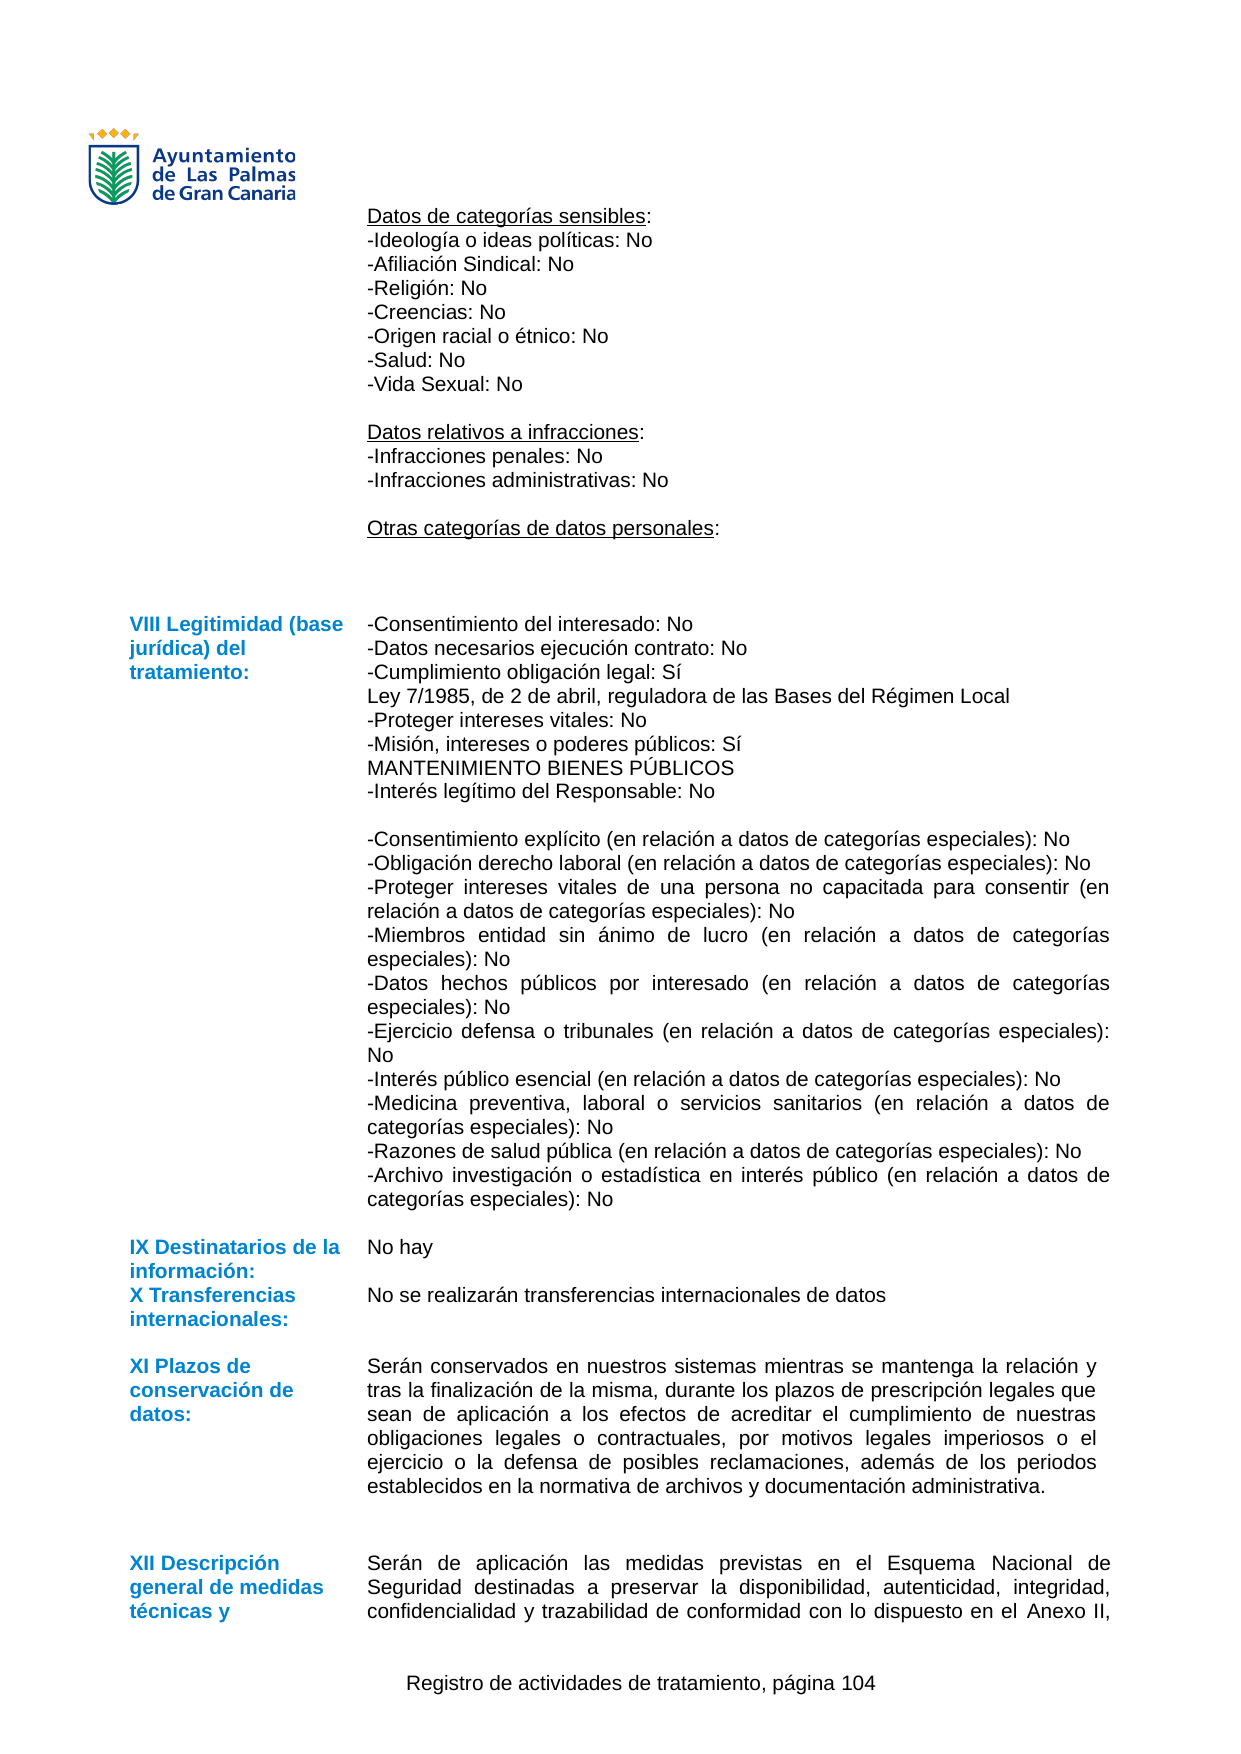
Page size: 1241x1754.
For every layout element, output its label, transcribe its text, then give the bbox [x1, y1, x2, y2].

table_cell No hay [356, 1235, 1122, 1282]
table_cell X Transferencias internacionales: [118, 1283, 356, 1354]
table_cell Datos de categorías sensibles: -Ideología o ideas políticas: No -Afiliación Sindical: No -Religión: No -Creencias: No -Origen racial o étnico: No -Salud: No -Vida Sexual: No Datos relativos a infracciones: -Infracciones penales: No -Infracciones administrativas: No Otras categorías de datos personales: [356, 204, 1122, 612]
table_cell Serán de aplicación las medidas previstas en el Esquema Nacional de Seguridad destinadas a preservar la disponibilidad, autenticidad, integridad, confidencialidad y trazabilidad de conformidad con lo dispuesto en el Anexo II, [356, 1551, 1122, 1623]
table_cell VIII Legitimidad (base jurídica) del tratamiento: [118, 612, 356, 1234]
table_cell XI Plazos de conservación de datos: [118, 1354, 356, 1551]
table_cell IX Destinatarios de la información: [118, 1235, 356, 1282]
table_cell XII Descripción general de medidas técnicas y [118, 1551, 356, 1623]
table_cell [118, 204, 356, 612]
table_cell -Consentimiento del interesado: No -Datos necesarios ejecución contrato: No -Cumplimiento obligación legal: Sí Ley 7/1985, de 2 de abril, reguladora de las Bases del Régimen Local -Proteger intereses vitales: No -Misión, intereses o poderes públicos: Sí MANTENIMIENTO BIENES PÚBLICOS -Interés legítimo del Responsable: No -Consentimiento explícito (en relación a datos de categorías especiales): No -Obligación derecho laboral (en relación a datos de categorías especiales): No -Proteger intereses vitales de una persona no capacitada para consentir (en relación a datos de categorías especiales): No -Miembros entidad sin ánimo de lucro (en relación a datos de categorías especiales): No -Datos hechos públicos por interesado (en relación a datos de categorías especiales): No -Ejercicio defensa o tribunales (en relación a datos de categorías especiales): No -Interés público esencial (en relación a datos de categorías especiales): No -Medicina preventiva, laboral o servicios sanitarios (en relación a datos de categorías especiales): No -Razones de salud pública (en relación a datos de categorías especiales): No -Archivo investigación o estadística en interés público (en relación a datos de categorías especiales): No [356, 612, 1122, 1234]
table_cell No se realizarán transferencias internacionales de datos [356, 1283, 1122, 1354]
picture [88, 128, 296, 205]
table_cell Serán conservados en nuestros sistemas mientras se mantenga la relación y tras la finalización de la misma, durante los plazos de prescripción legales que sean de aplicación a los efectos de acreditar el cumplimiento de nuestras obligaciones legales o contractuales, por motivos legales imperiosos o el ejercicio o la defensa de posibles reclamaciones, además de los periodos establecidos en la normativa de archivos y documentación administrativa. [356, 1354, 1122, 1551]
